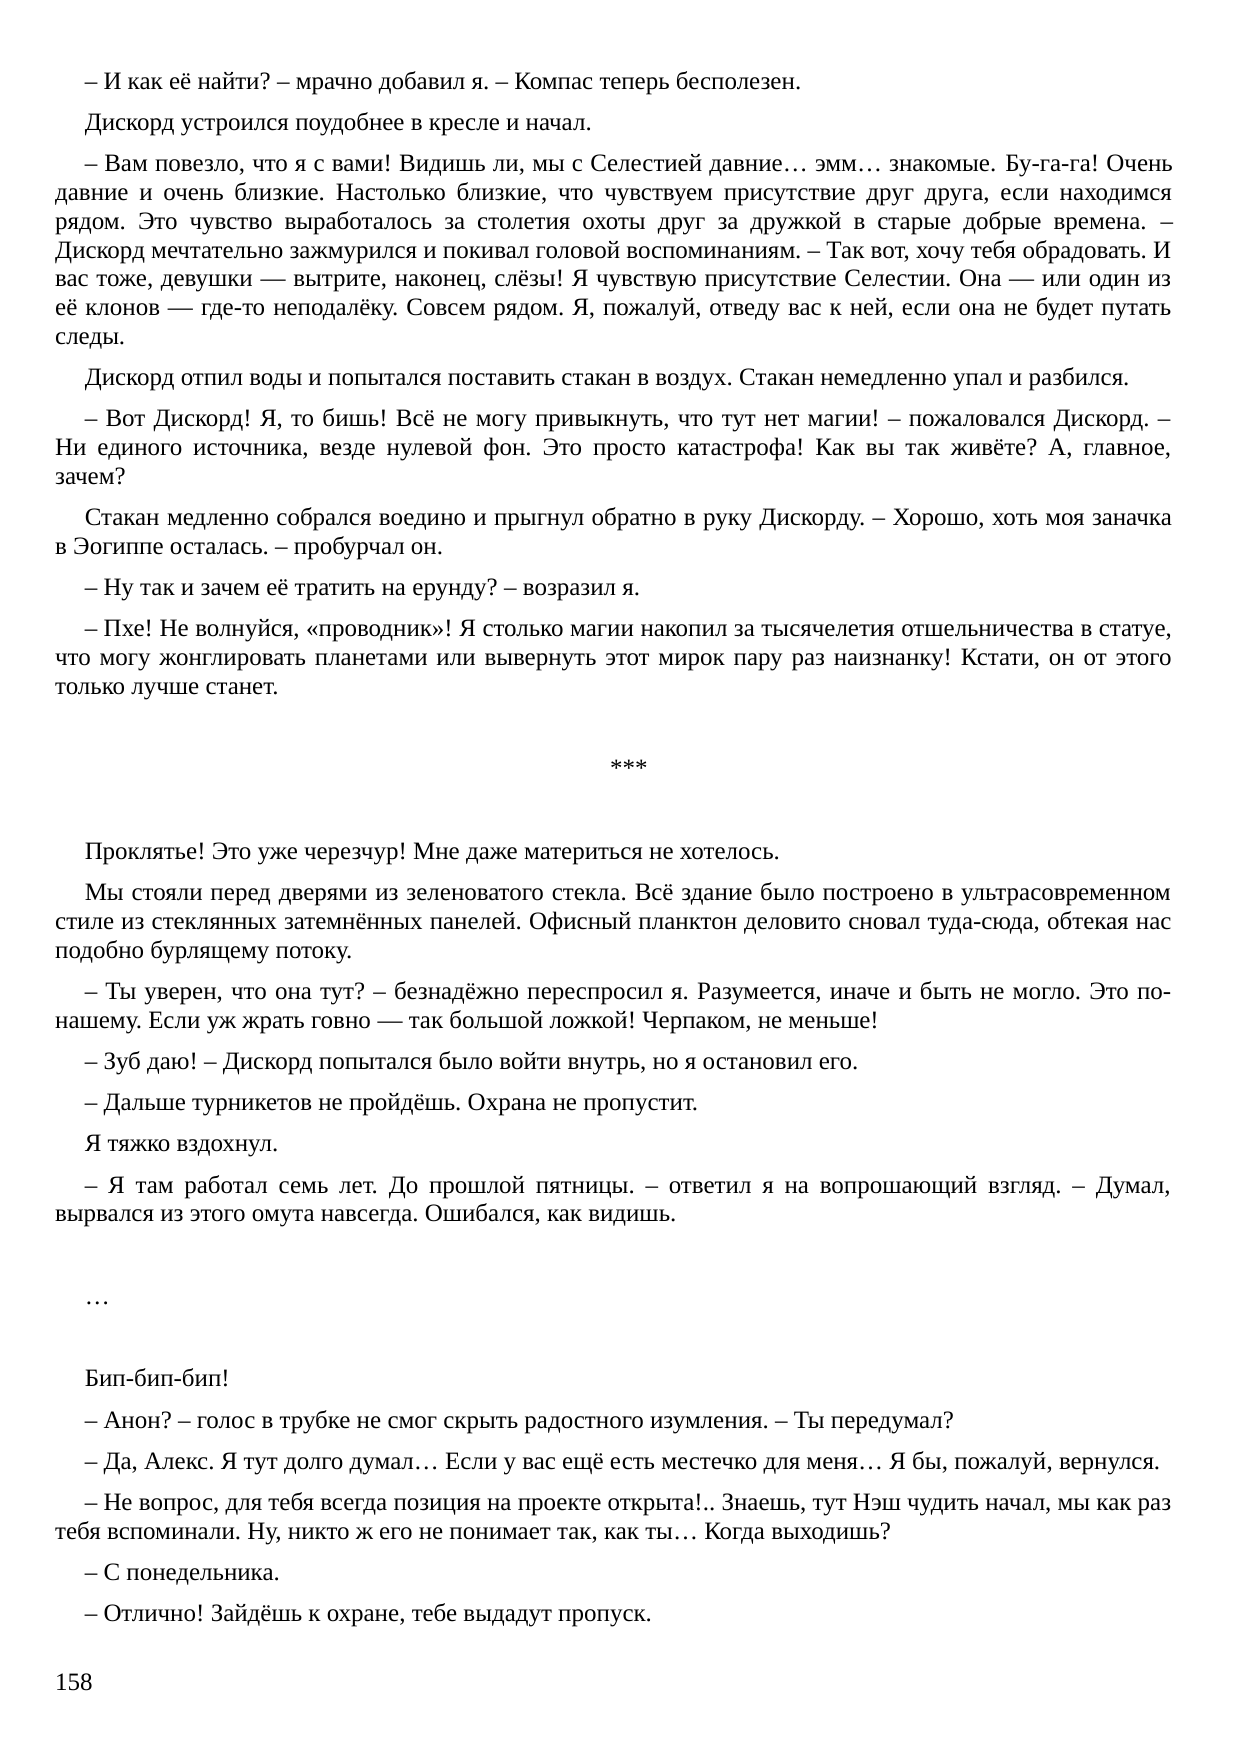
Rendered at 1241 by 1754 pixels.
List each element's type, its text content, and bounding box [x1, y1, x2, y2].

text Дискорд отпил воды и попытался поставить стакан в воздух. Стакан немедленно упал и разбился. [55, 362, 1173, 391]
text – Ты уверен, что она тут? – безнадёжно переспросил я. Разумеется, иначе и быть не могло. Это по-нашему. Если уж жрать говно — так большой ложкой! Черпаком, не меньше! [55, 976, 1173, 1033]
text Бип-бип-бип! [55, 1363, 1173, 1392]
text Проклятье! Это уже черезчур! Мне даже материться не хотелось. [55, 836, 1173, 865]
text – Дальше турникетов не пройдёшь. Охрана не пропустит. [55, 1087, 1173, 1116]
text – Я там работал семь лет. До прошлой пятницы. – ответил я на вопрошающий взгляд. – Думал, вырвался из этого омута навсегда. Ошибался, как видишь. [55, 1170, 1173, 1227]
text – Вам повезло, что я с вами! Видишь ли, мы с Селестией давние… эмм… знакомые. Бу-га-га! Очень давние и очень близкие. Настолько близкие, что чувствуем присутствие друг друга, если находимся рядом. Это чувство выработалось за столетия охоты друг за дружкой в старые добрые времена. – Дискорд мечтательно зажмурился и покивал головой воспоминаниям. – Так вот, хочу тебя обрадовать. И вас тоже, девушки — вытрите, наконец, слёзы! Я чувствую присутствие Селестии. Она — или один из её клонов — где-то неподалёку. Совсем рядом. Я, пожалуй, отведу вас к ней, если она не будет путать следы. [55, 148, 1173, 350]
text *** [55, 753, 1173, 782]
text – Пхе! Не волнуйся, «проводник»! Я столько магии накопил за тысячелетия отшельничества в статуе, что могу жонглировать планетами или вывернуть этот мирок пару раз наизнанку! Кстати, он от этого только лучше станет. [55, 613, 1173, 700]
text – Да, Алекс. Я тут долго думал… Если у вас ещё есть местечко для меня… Я бы, пожалуй, вернулся. [55, 1446, 1173, 1475]
text Мы стояли перед дверями из зеленоватого стекла. Всё здание было построено в ультрасовременном стиле из стеклянных затемнённых панелей. Офисный планктон деловито сновал туда-сюда, обтекая нас подобно бурлящему потоку. [55, 877, 1173, 963]
text – Зуб даю! – Дискорд попытался было войти внутрь, но я остановил его. [55, 1046, 1173, 1075]
text – Отлично! Зайдёшь к охране, тебе выдадут пропуск. [55, 1598, 1173, 1627]
text – Анон? – голос в трубке не смог скрыть радостного изумления. – Ты передумал? [55, 1405, 1173, 1433]
text – И как её найти? – мрачно добавил я. – Компас теперь бесполезен. [55, 66, 1173, 95]
text Дискорд устроился поудобнее в кресле и начал. [55, 107, 1173, 136]
text – Не вопрос, для тебя всегда позиция на проекте открыта!.. Знаешь, тут Нэш чудить начал, мы как раз тебя вспоминали. Ну, никто ж его не понимает так, как ты… Когда выходишь? [55, 1487, 1173, 1545]
text – Ну так и зачем её тратить на ерунду? – возразил я. [55, 572, 1173, 601]
text – Вот Дискорд! Я, то бишь! Всё не могу привыкнуть, что тут нет магии! – пожаловался Дискорд. – Ни единого источника, везде нулевой фон. Это просто катастрофа! Как вы так живёте? А, главное, зачем? [55, 403, 1173, 490]
text Я тяжко вздохнул. [55, 1128, 1173, 1157]
text Стакан медленно собрался воедино и прыгнул обратно в руку Дискорду. – Хорошо, хоть моя заначка в Эогиппе осталась. – пробурчал он. [55, 502, 1173, 560]
text – С понедельника. [55, 1557, 1173, 1586]
text … [55, 1281, 1173, 1310]
